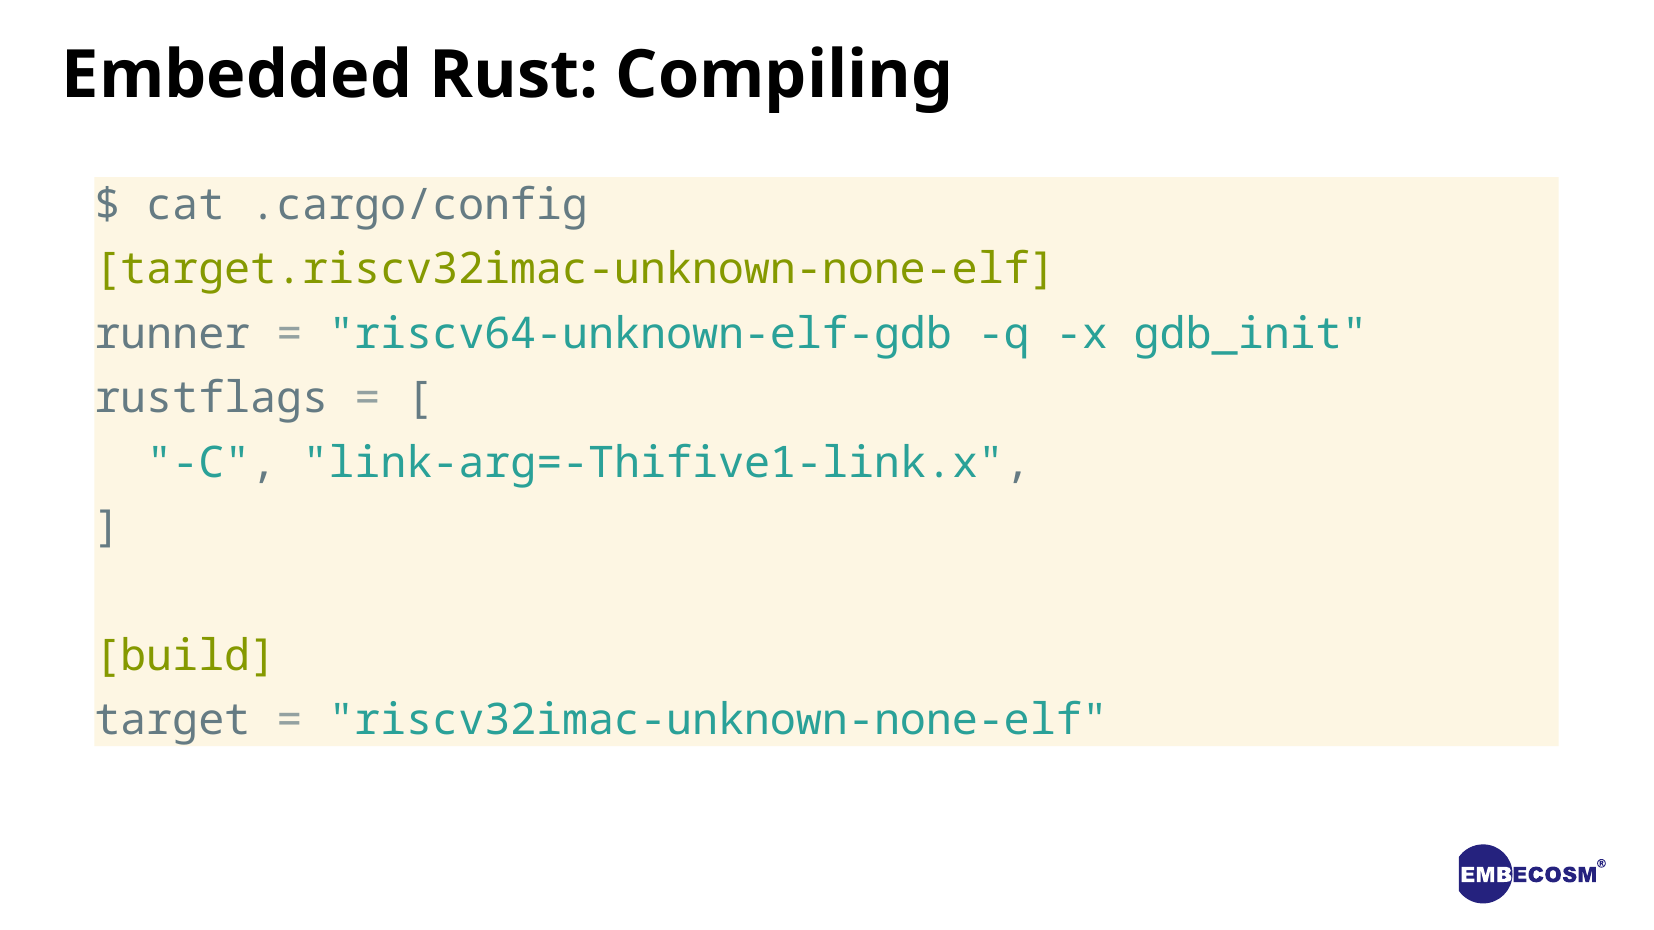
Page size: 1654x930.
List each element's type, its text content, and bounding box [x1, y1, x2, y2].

title Embedded Rust: Compiling [47, 26, 1606, 178]
list $ cat .cargo/config [target.riscv32imac-unknown-none-elf] runner = "riscv64-unknown-elf-gdb -q -x gdb_init" rustflags = [ "-C", "link-arg=-Thifive1-link.x", ] [build] target = "riscv32imac-unknown-none-elf" [94, 177, 1559, 747]
